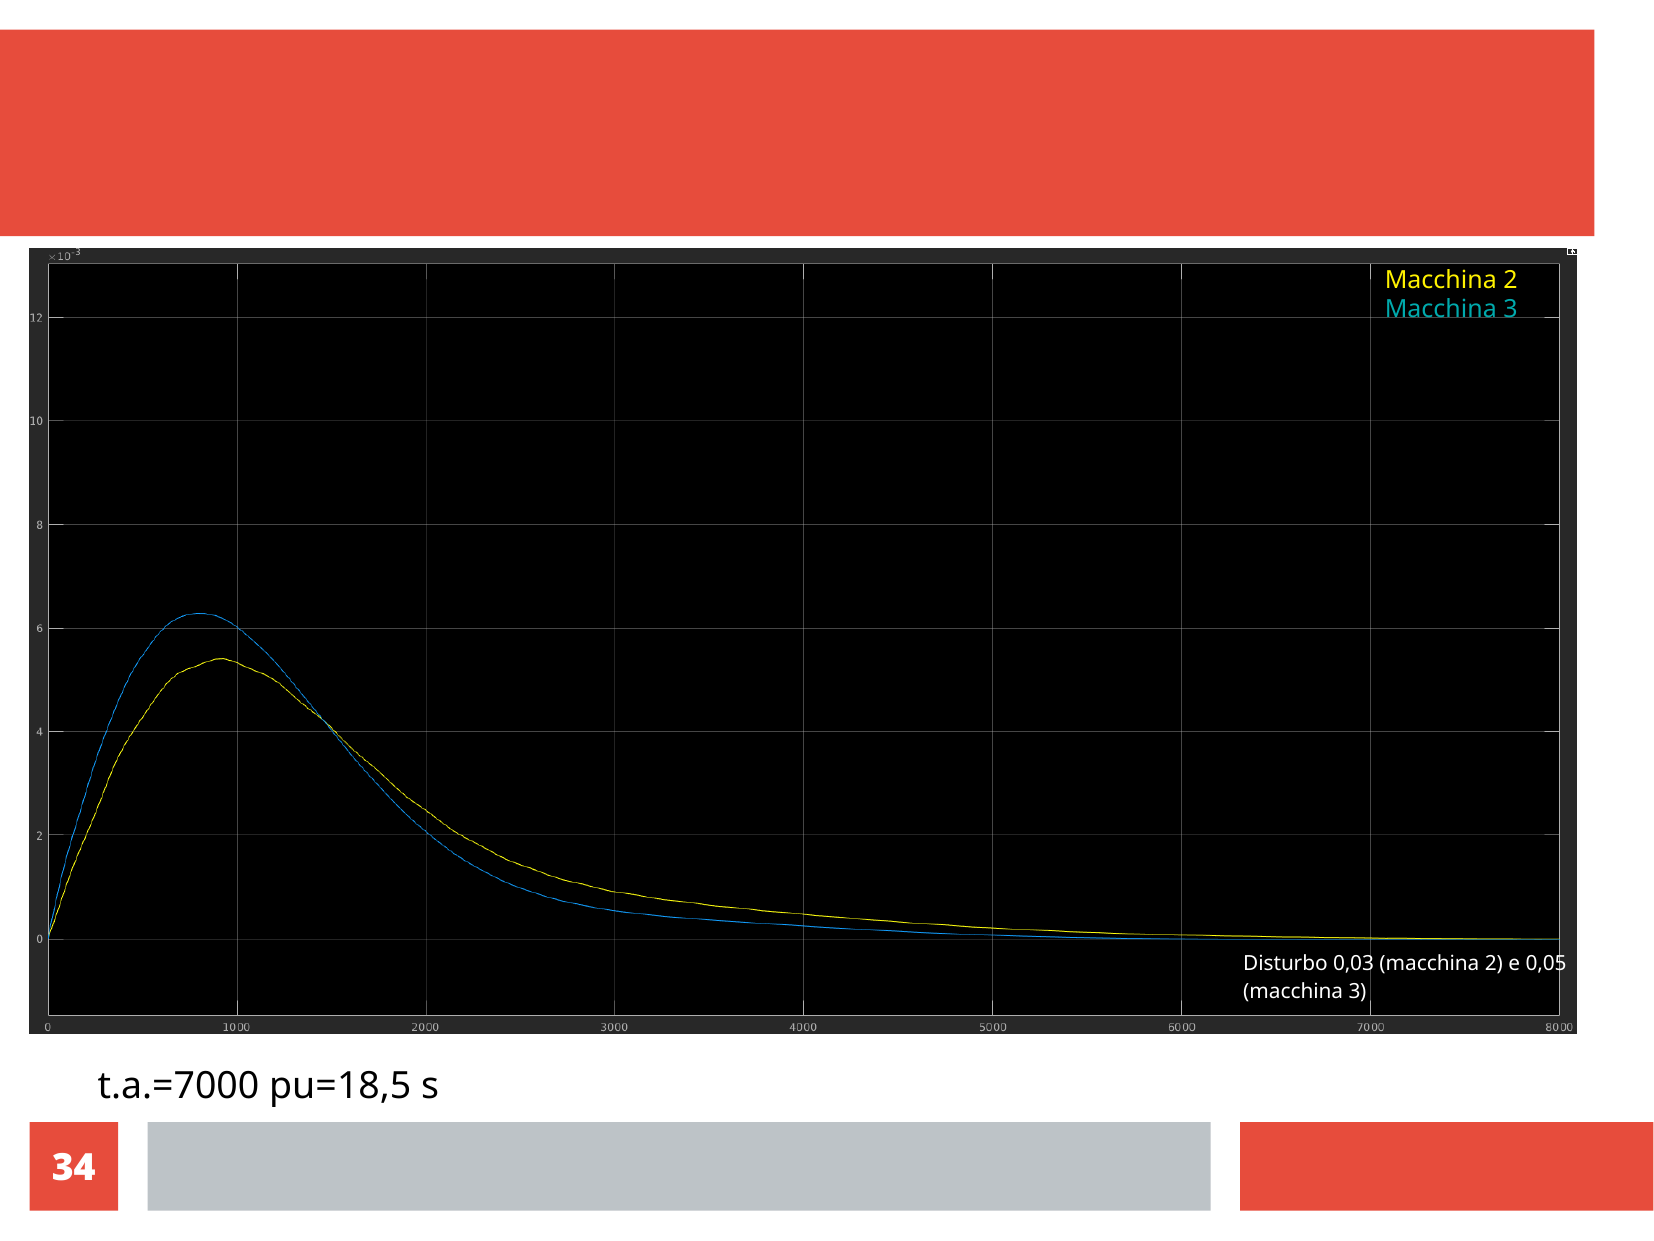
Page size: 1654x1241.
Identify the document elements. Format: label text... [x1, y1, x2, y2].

text_box Macchina 2 [1370, 253, 1654, 299]
text_box [82, 1051, 863, 1111]
picture [29, 248, 1577, 1034]
text_box Disturbo 0,03 (macchina 2) e 0,05 (macchina 3) [1228, 940, 1607, 1004]
text_box Macchina 3 [1370, 283, 1560, 386]
text_box t.a.=7000 pu=18,5 s [82, 1051, 519, 1110]
